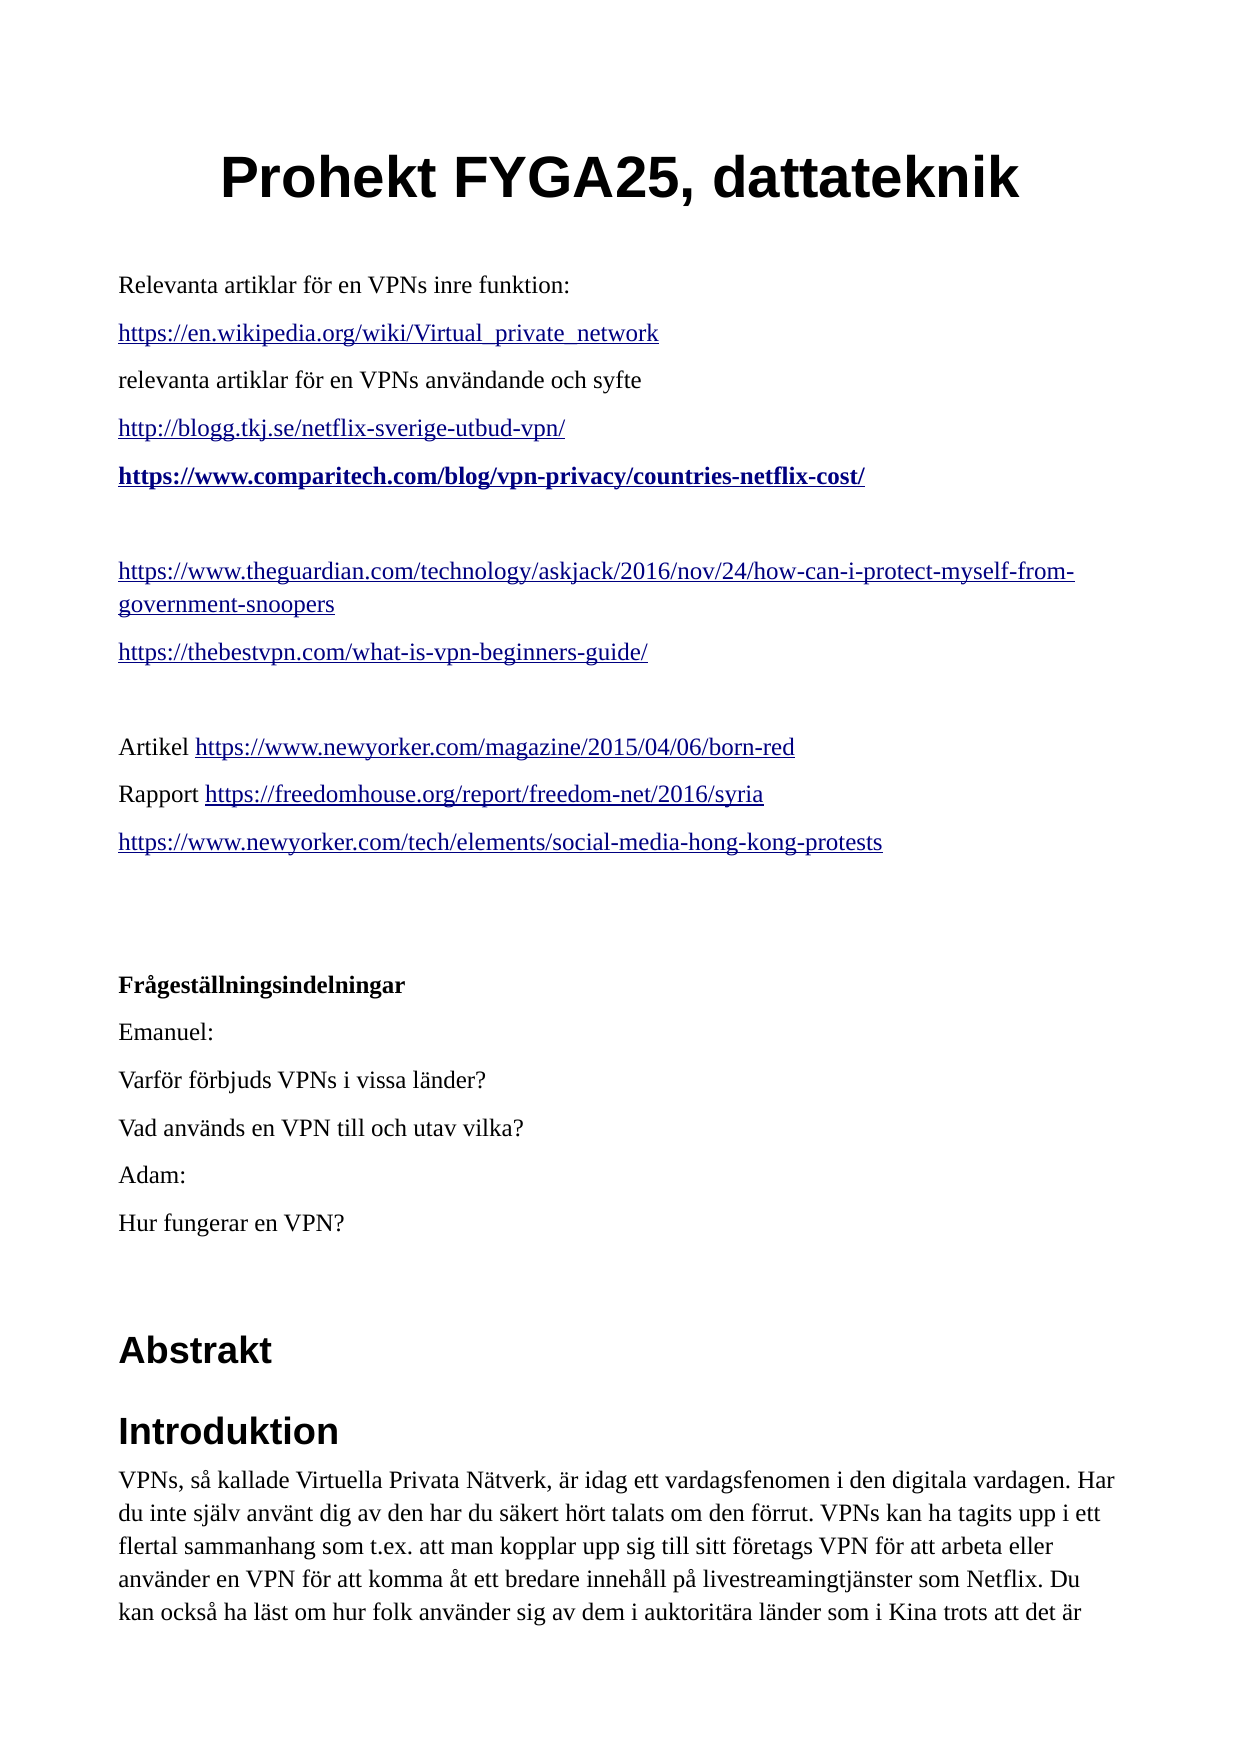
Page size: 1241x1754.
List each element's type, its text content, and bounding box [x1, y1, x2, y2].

text VPNs, så kallade Virtuella Privata Nätverk, är idag ett vardagsfenomen i den digitala vardagen. Har du inte själv använt dig av den har du säkert hört talats om den förrut. VPNs kan ha tagits upp i ett flertal sammanhang som t.ex. att man kopplar upp sig till sitt företags VPN för att arbeta eller använder en VPN för att komma åt ett bredare innehåll på livestreamingtjänster som Netflix. Du kan också ha läst om hur folk använder sig av dem i auktoritära länder som i Kina trots att det är [118, 1465, 1122, 1626]
text https://www.newyorker.com/tech/elements/social-media-hong-kong-protests [118, 827, 1122, 856]
text https://www.theguardian.com/technology/askjack/2016/nov/24/how-can-i-protect-myself-from-government-snoopers [118, 556, 1122, 618]
text Emanuel: [118, 1017, 1122, 1046]
text Varför förbjuds VPNs i vissa länder? [118, 1065, 1122, 1094]
text Rapport https://freedomhouse.org/report/freedom-net/2016/syria [118, 779, 1122, 808]
text Frågeställningsindelningar [118, 970, 1122, 998]
text http://blogg.tkj.se/netflix-sverige-utbud-vpn/ [118, 413, 1122, 442]
text Artikel https://www.newyorker.com/magazine/2015/04/06/born-red [118, 732, 1122, 761]
text Adam: [118, 1160, 1122, 1189]
text Relevanta artiklar för en VPNs inre funktion: [118, 270, 1122, 299]
subtitle Introduktion [118, 1409, 1122, 1453]
subtitle Abstrakt [118, 1328, 1122, 1372]
text https://thebestvpn.com/what-is-vpn-beginners-guide/ [118, 637, 1122, 665]
text Vad används en VPN till och utav vilka? [118, 1113, 1122, 1141]
text Hur fungerar en VPN? [118, 1208, 1122, 1237]
text relevanta artiklar för en VPNs användande och syfte [118, 366, 1122, 394]
text https://www.comparitech.com/blog/vpn-privacy/countries-netflix-cost/ [118, 461, 1122, 489]
text https://en.wikipedia.org/wiki/Virtual_private_network [118, 318, 1122, 347]
title Prohekt FYGA25, dattateknik [118, 143, 1122, 210]
